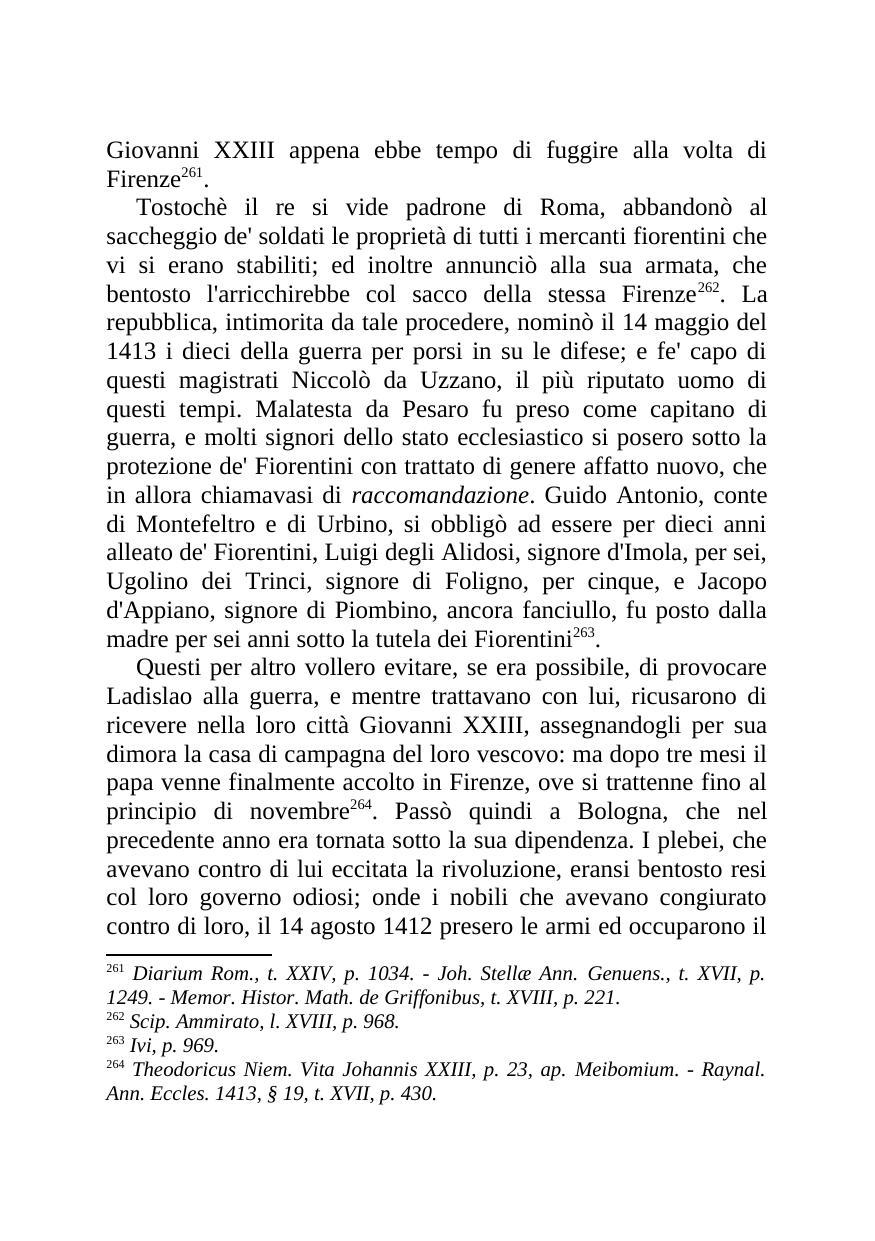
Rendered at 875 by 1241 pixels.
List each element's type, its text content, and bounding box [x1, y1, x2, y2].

text Giovanni XXIII appena ebbe tempo di fuggire alla volta di Firenze. [106, 135, 768, 192]
text Scip. Ammirato, l. XVIII, p. 968. [106, 1009, 768, 1033]
text Questi per altro vollero evitare, se era possibile, di provocare Ladislao alla guerra, e mentre trattavano con lui, ricusarono di ricevere nella loro città Giovanni XXIII, assegnandogli per sua dimora la casa di campagna del loro vescovo: ma dopo tre mesi il papa venne finalmente accolto in Firenze, ove si trattenne fino al principio di novembre. Passò quindi a Bologna, che nel precedente anno era tornata sotto la sua dipendenza. I plebei, che avevano contro di lui eccitata la rivoluzione, eransi bentosto resi col loro governo odiosi; onde i nobili che avevano congiurato contro di loro, il 14 agosto 1412 presero le armi ed occuparono il [106, 652, 768, 940]
text Diarium Rom., t. XXIV, p. 1034. - Joh. Stellæ Ann. Genuens., t. XVII, p. 1249. - Memor. Histor. Math. de Griffonibus, t. XVIII, p. 221. [106, 961, 768, 1009]
text Ivi, p. 969. [106, 1033, 768, 1057]
text Tostochè il re si vide padrone di Roma, abbandonò al saccheggio de' soldati le proprietà di tutti i mercanti fiorentini che vi si erano stabiliti; ed inoltre annunciò alla sua armata, che bentosto l'arricchirebbe col sacco della stessa Firenze. La repubblica, intimorita da tale procedere, nominò il 14 maggio del 1413 i dieci della guerra per porsi in su le difese; e fe' capo di questi magistrati Niccolò da Uzzano, il più riputato uomo di questi tempi. Malatesta da Pesaro fu preso come capitano di guerra, e molti signori dello stato ecclesiastico si posero sotto la protezione de' Fiorentini con trattato di genere affatto nuovo, che in allora chiamavasi di raccomandazione. Guido Antonio, conte di Montefeltro e di Urbino, si obbligò ad essere per dieci anni alleato de' Fiorentini, Luigi degli Alidosi, signore d'Imola, per sei, Ugolino dei Trinci, signore di Foligno, per cinque, e Jacopo d'Appiano, signore di Piombino, ancora fanciullo, fu posto dalla madre per sei anni sotto la tutela dei Fiorentini. [106, 192, 768, 652]
text Theodoricus Niem. Vita Johannis XXIII, p. 23, ap. Meibomium. - Raynal. Ann. Eccles. 1413, § 19, t. XVII, p. 430. [106, 1057, 768, 1105]
